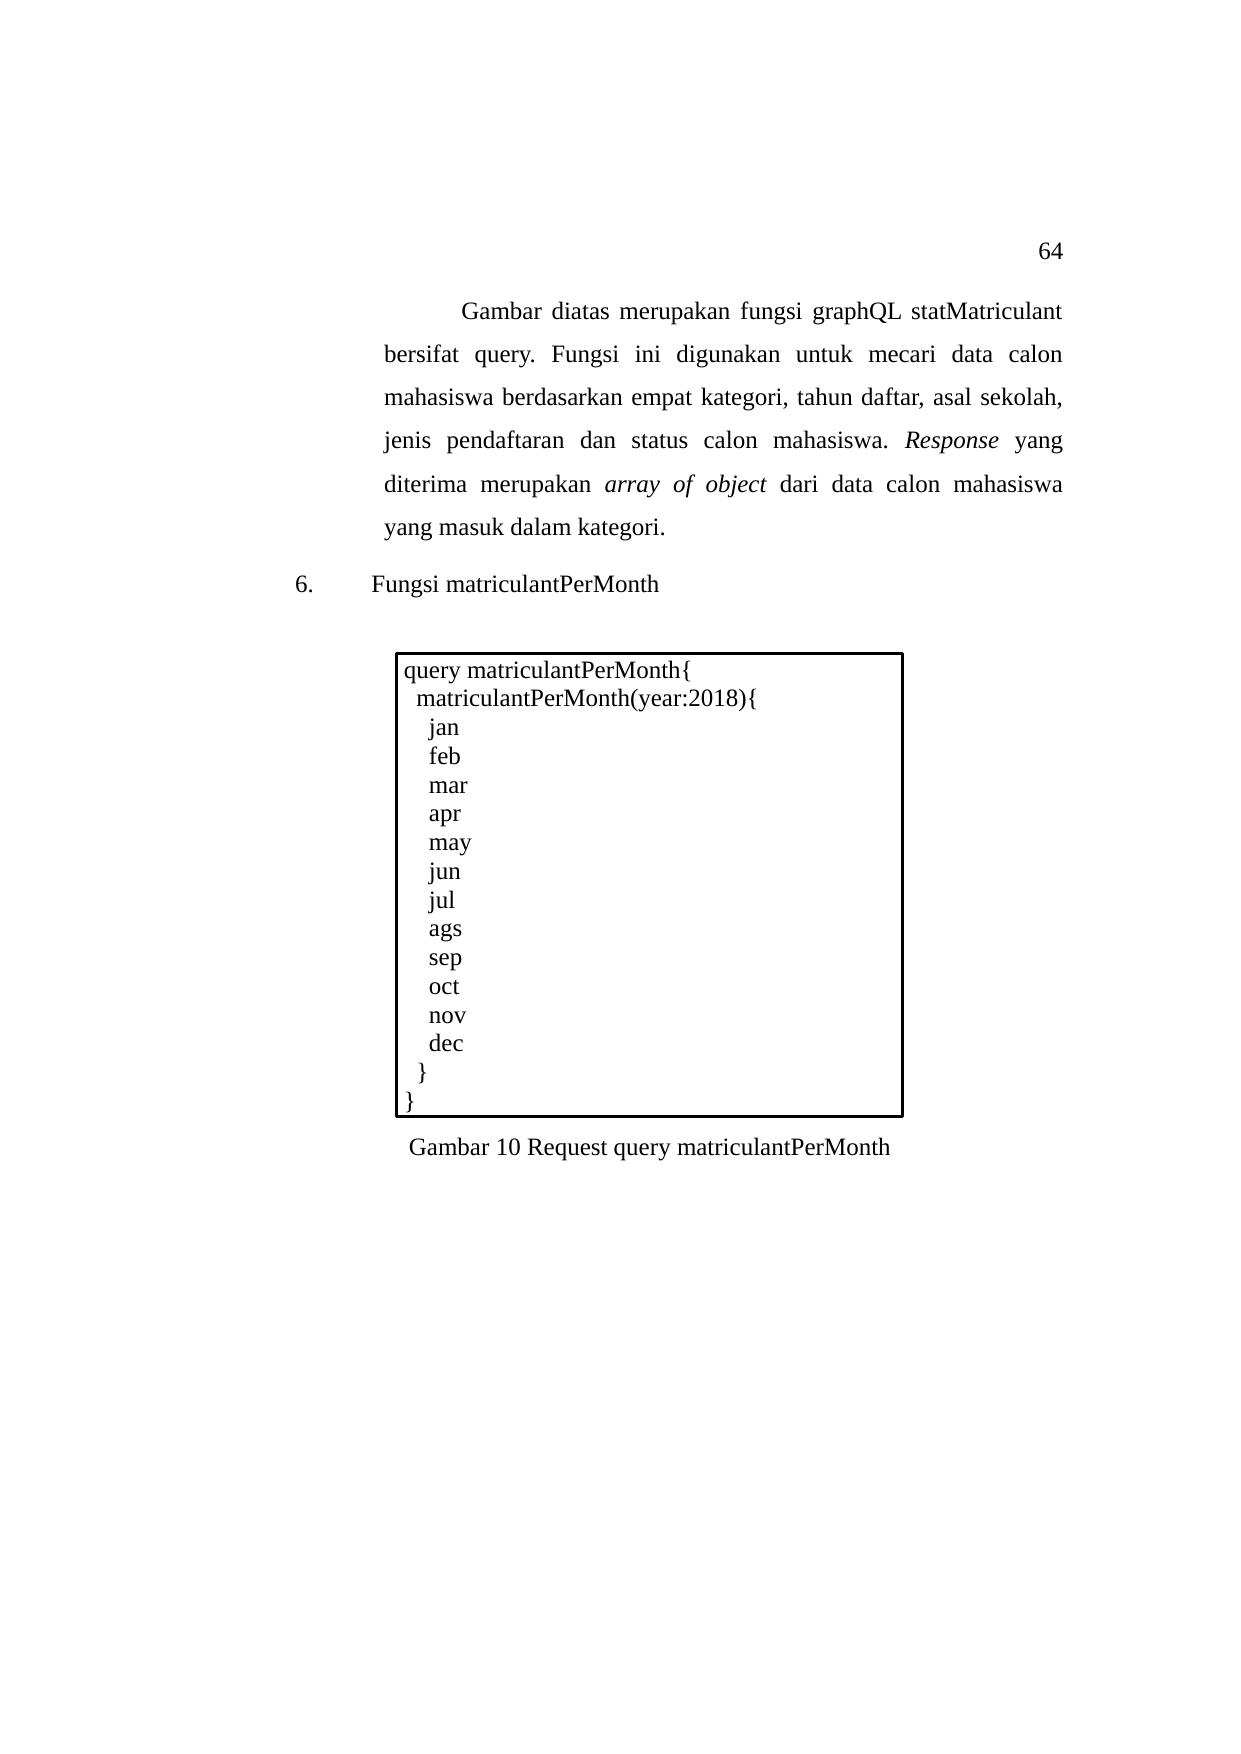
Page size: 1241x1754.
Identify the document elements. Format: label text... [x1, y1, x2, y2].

list Gambar diatas merupakan fungsi graphQL statMatriculant bersifat query. Fungsi ini digunakan untuk mecari data calon mahasiswa berdasarkan empat kategori, tahun daftar, asal sekolah, jenis pendaftaran dan status calon mahasiswa. Response yang diterima merupakan array of object dari data calon mahasiswa yang masuk dalam kategori. [384, 296, 1063, 541]
text Gambar 8.10 Request query matriculantPerMonth [395, 1118, 904, 1161]
text Gambar 8.10 Request query matriculantPerMonth [398, 666, 901, 1115]
list Fungsi matriculantPerMonth [295, 569, 1063, 598]
